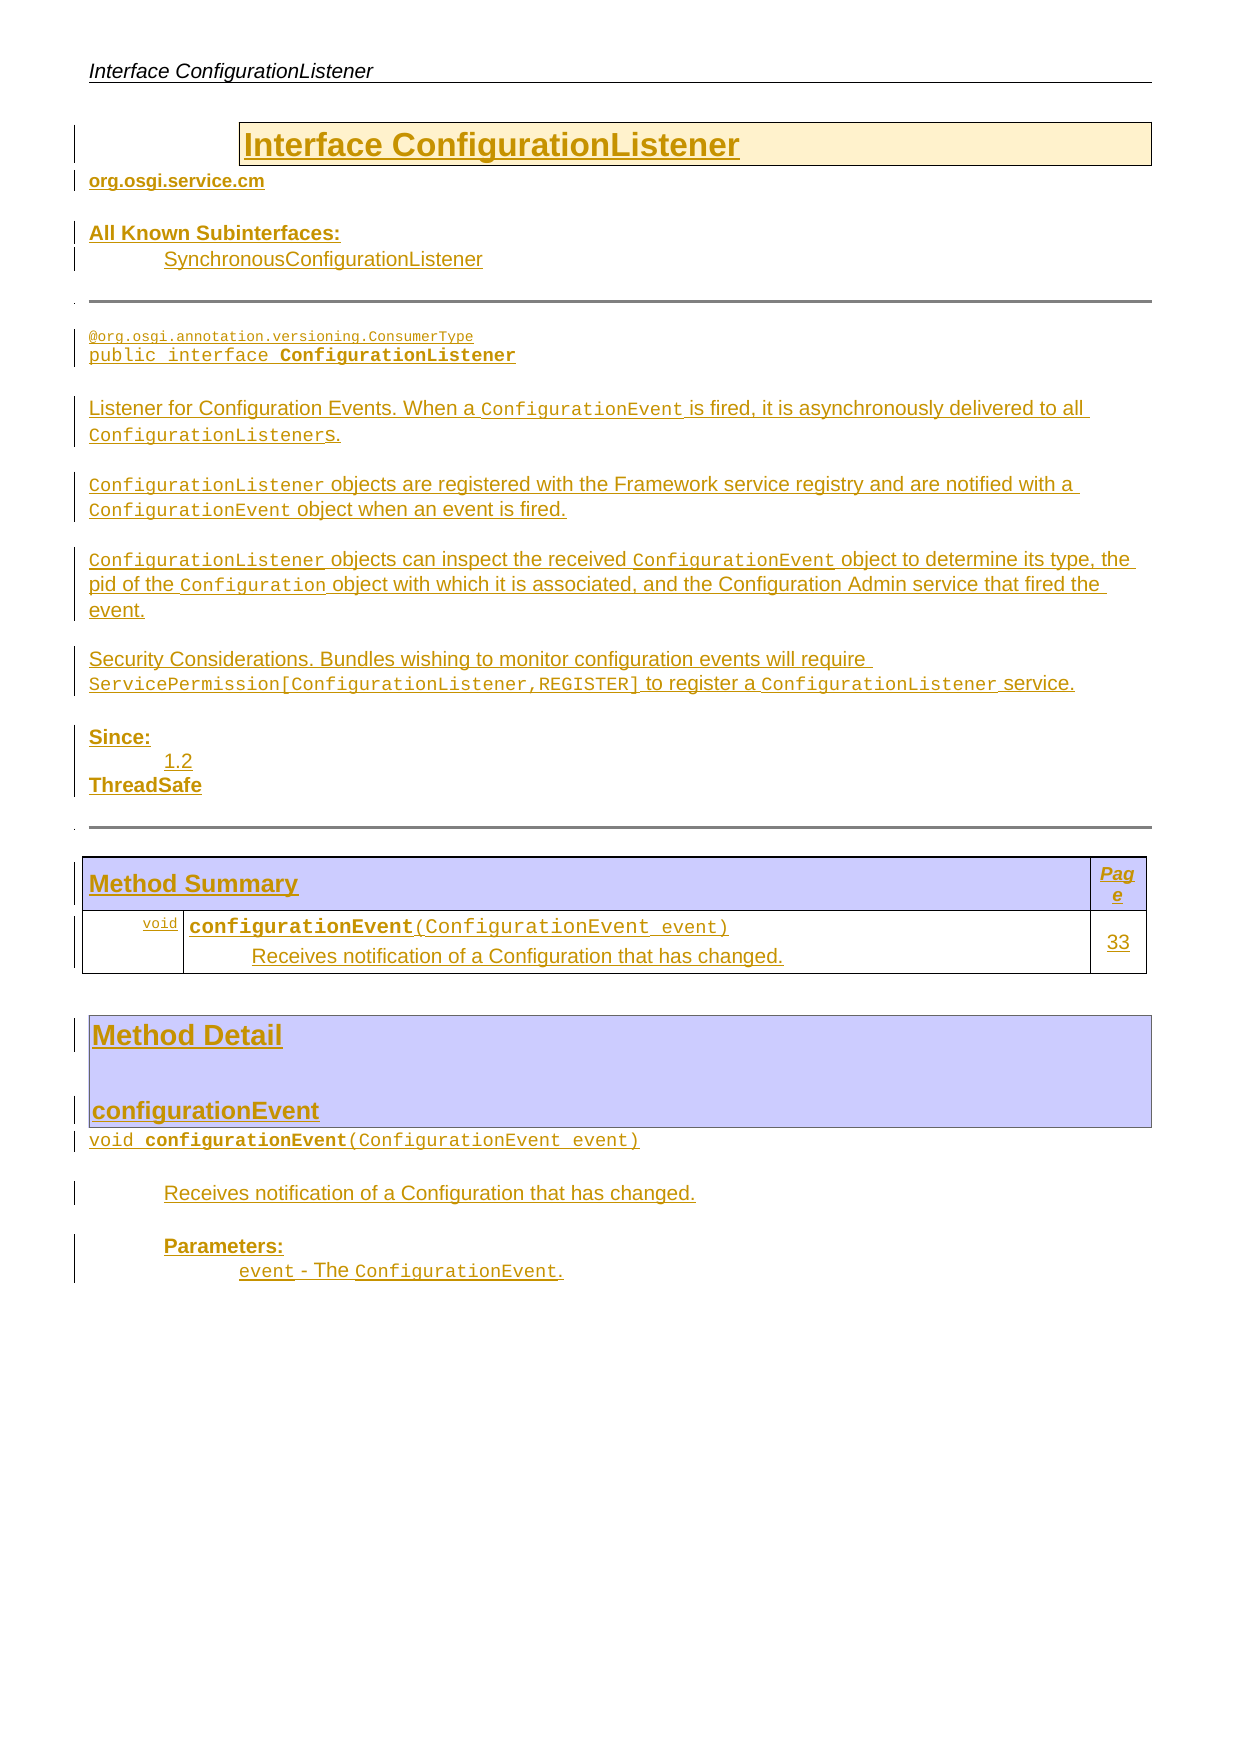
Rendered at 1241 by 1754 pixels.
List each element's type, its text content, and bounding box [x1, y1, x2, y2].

text ThreadSafe [88, 773, 1152, 797]
text event - The ConfigurationEvent. [238, 1258, 1152, 1283]
text ConfigurationListener objects are registered with the Framework service registry and are notified with a ConfigurationEvent object when an event is fired. [88, 472, 1152, 522]
table_header Page [1091, 858, 1146, 910]
table_cell 33 [1091, 911, 1146, 973]
text @org.osgi.annotation.versioning.ConsumerType public interface ConfigurationListener [88, 329, 1152, 367]
table_header Method Summary [83, 858, 1090, 910]
subtitle All Known Subinterfaces: [88, 221, 1152, 244]
text 1.2 [163, 749, 1152, 773]
text Security Considerations. Bundles wishing to monitor configuration events will require ServicePermission[ConfigurationListener,REGISTER] to register a ConfigurationListener service. [88, 646, 1152, 696]
text Since: [88, 725, 1152, 749]
table_cell void [83, 911, 183, 973]
text void configurationEvent(ConfigurationEvent event) [88, 1131, 1152, 1152]
text ConfigurationListener objects can inspect the received ConfigurationEvent object to determine its type, the pid of the Configuration object with which it is associated, and the Configuration Admin service that fired the event. [88, 547, 1152, 621]
text SynchronousConfigurationListener [163, 247, 1152, 271]
text Parameters: [163, 1234, 1152, 1258]
subtitle Interface ConfigurationListener [240, 123, 1151, 165]
text Receives notification of a Configuration that has changed. [163, 1181, 1152, 1205]
subtitle configurationEvent [90, 1093, 1151, 1127]
table_cell configurationEvent(ConfigurationEvent event) Receives notification of a Configuration that has changed. [184, 911, 1090, 973]
subtitle Method Detail [90, 1016, 1151, 1052]
text org.osgi.service.cm [88, 170, 1152, 191]
text Listener for Configuration Events. When a ConfigurationEvent is fired, it is asynchronously delivered to all ConfigurationListeners. [88, 396, 1152, 447]
